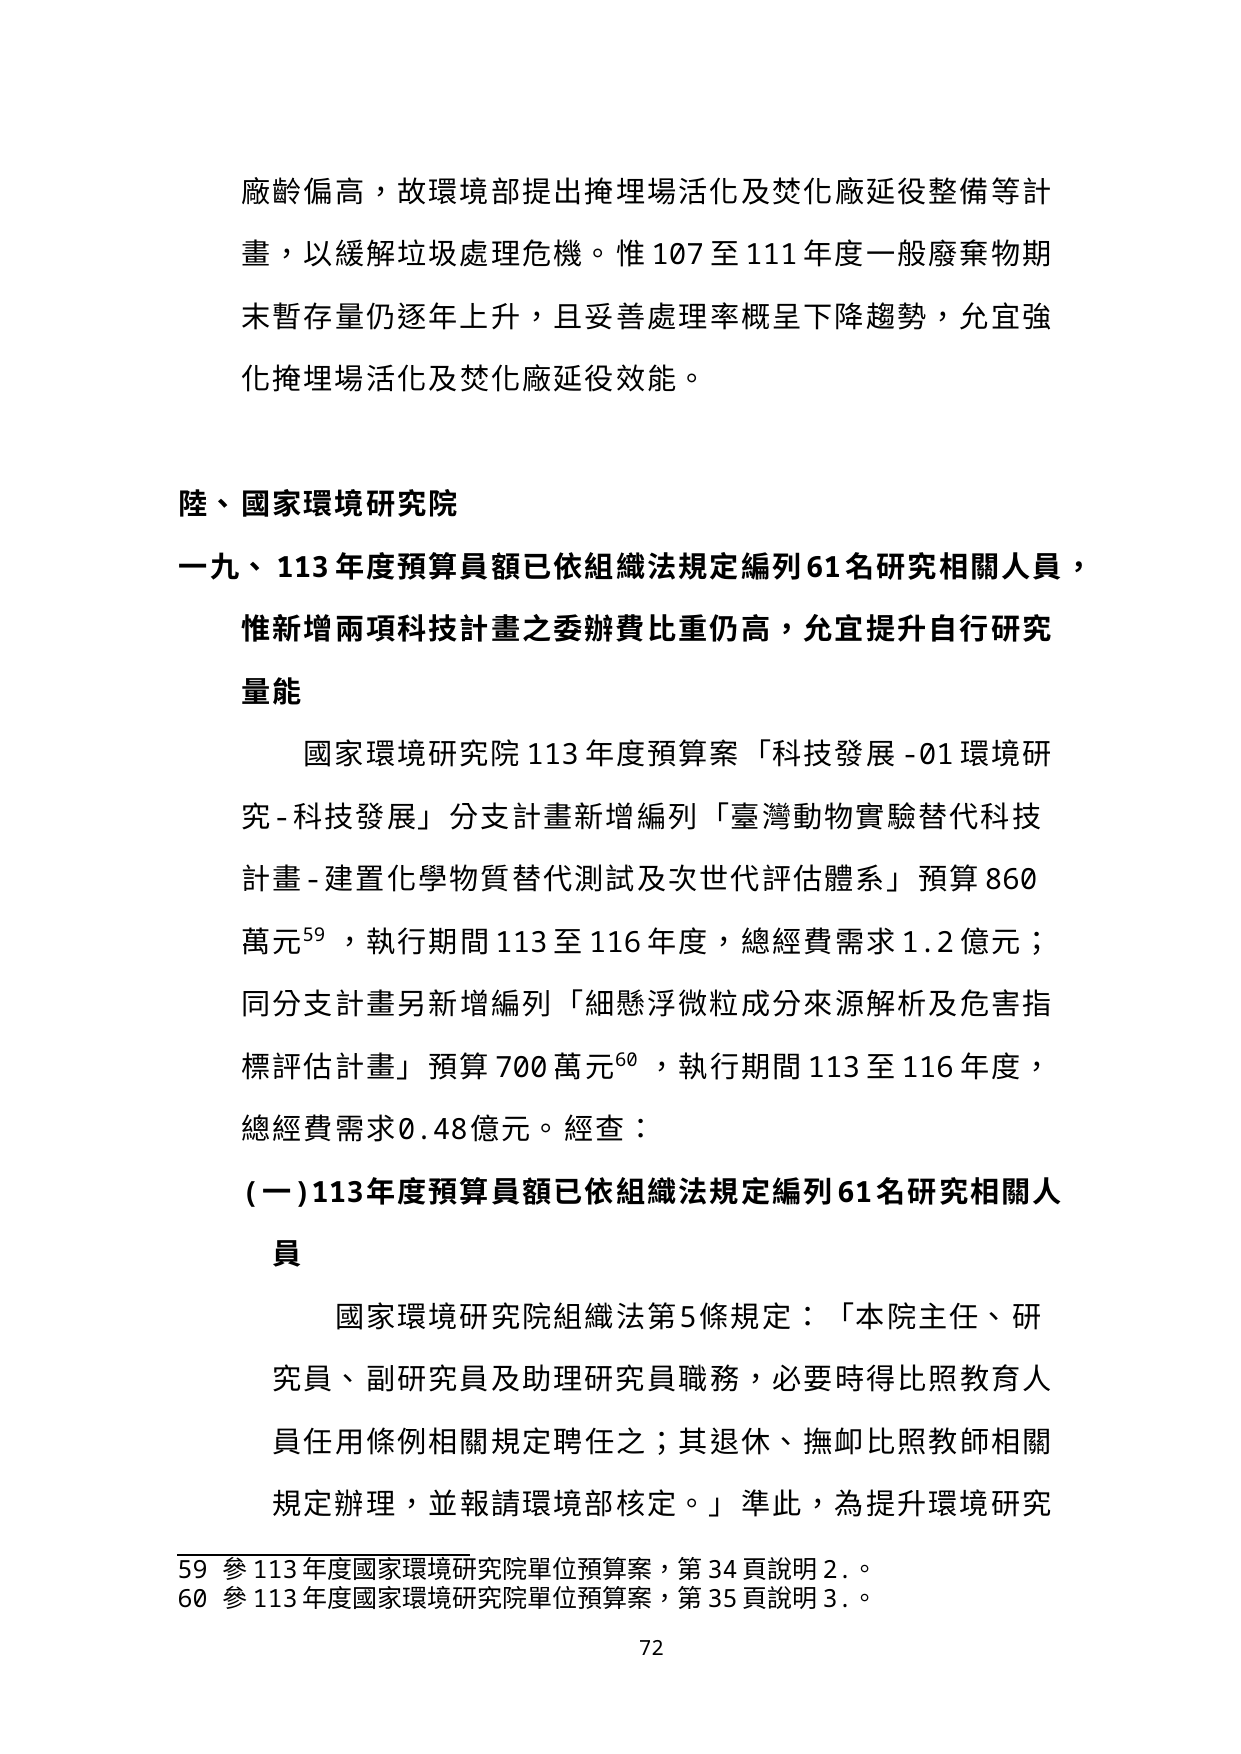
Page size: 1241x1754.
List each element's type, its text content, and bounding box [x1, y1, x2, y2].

text (一)113年度預算員額已依組織法規定編列61名研究相關人員 [236, 1148, 1063, 1273]
text 一九、113年度預算員額已依組織法規定編列61名研究相關人員，惟新增兩項科技計畫之委辦費比重仍高，允宜提升自行研究量能 [177, 523, 1063, 710]
text 陸、國家環境研究院 [177, 460, 1063, 523]
text 國家環境研究院113年度預算案「科技發展-01環境研究-科技發展」分支計畫新增編列「臺灣動物實驗替代科技計畫-建置化學物質替代測試及次世代評估體系」預算860萬元，執行期間113至116年度，總經費需求1.2億元；同分支計畫另新增編列「細懸浮微粒成分來源解析及危害指標評估計畫」預算700萬元，執行期間113至116年度，總經費需求0.48億元。經查： [236, 710, 1063, 1148]
text 廠齡偏高，故環境部提出掩埋場活化及焚化廠延役整備等計畫，以緩解垃圾處理危機。惟107至111年度一般廢棄物期末暫存量仍逐年上升，且妥善處理率概呈下降趨勢，允宜強化掩埋場活化及焚化廠延役效能。 [236, 148, 1063, 398]
text 國家環境研究院組織法第5條規定：「本院主任、研究員、副研究員及助理研究員職務，必要時得比照教育人員任用條例相關規定聘任之；其退休、撫卹比照教師相關規定辦理，並報請環境部核定。」準此，為提升環境研究 [266, 1273, 1063, 1523]
text 參113年度國家環境研究院單位預算案，第34頁說明2.。 [177, 1555, 1063, 1584]
text 參113年度國家環境研究院單位預算案，第35頁說明3.。 [177, 1584, 1063, 1613]
